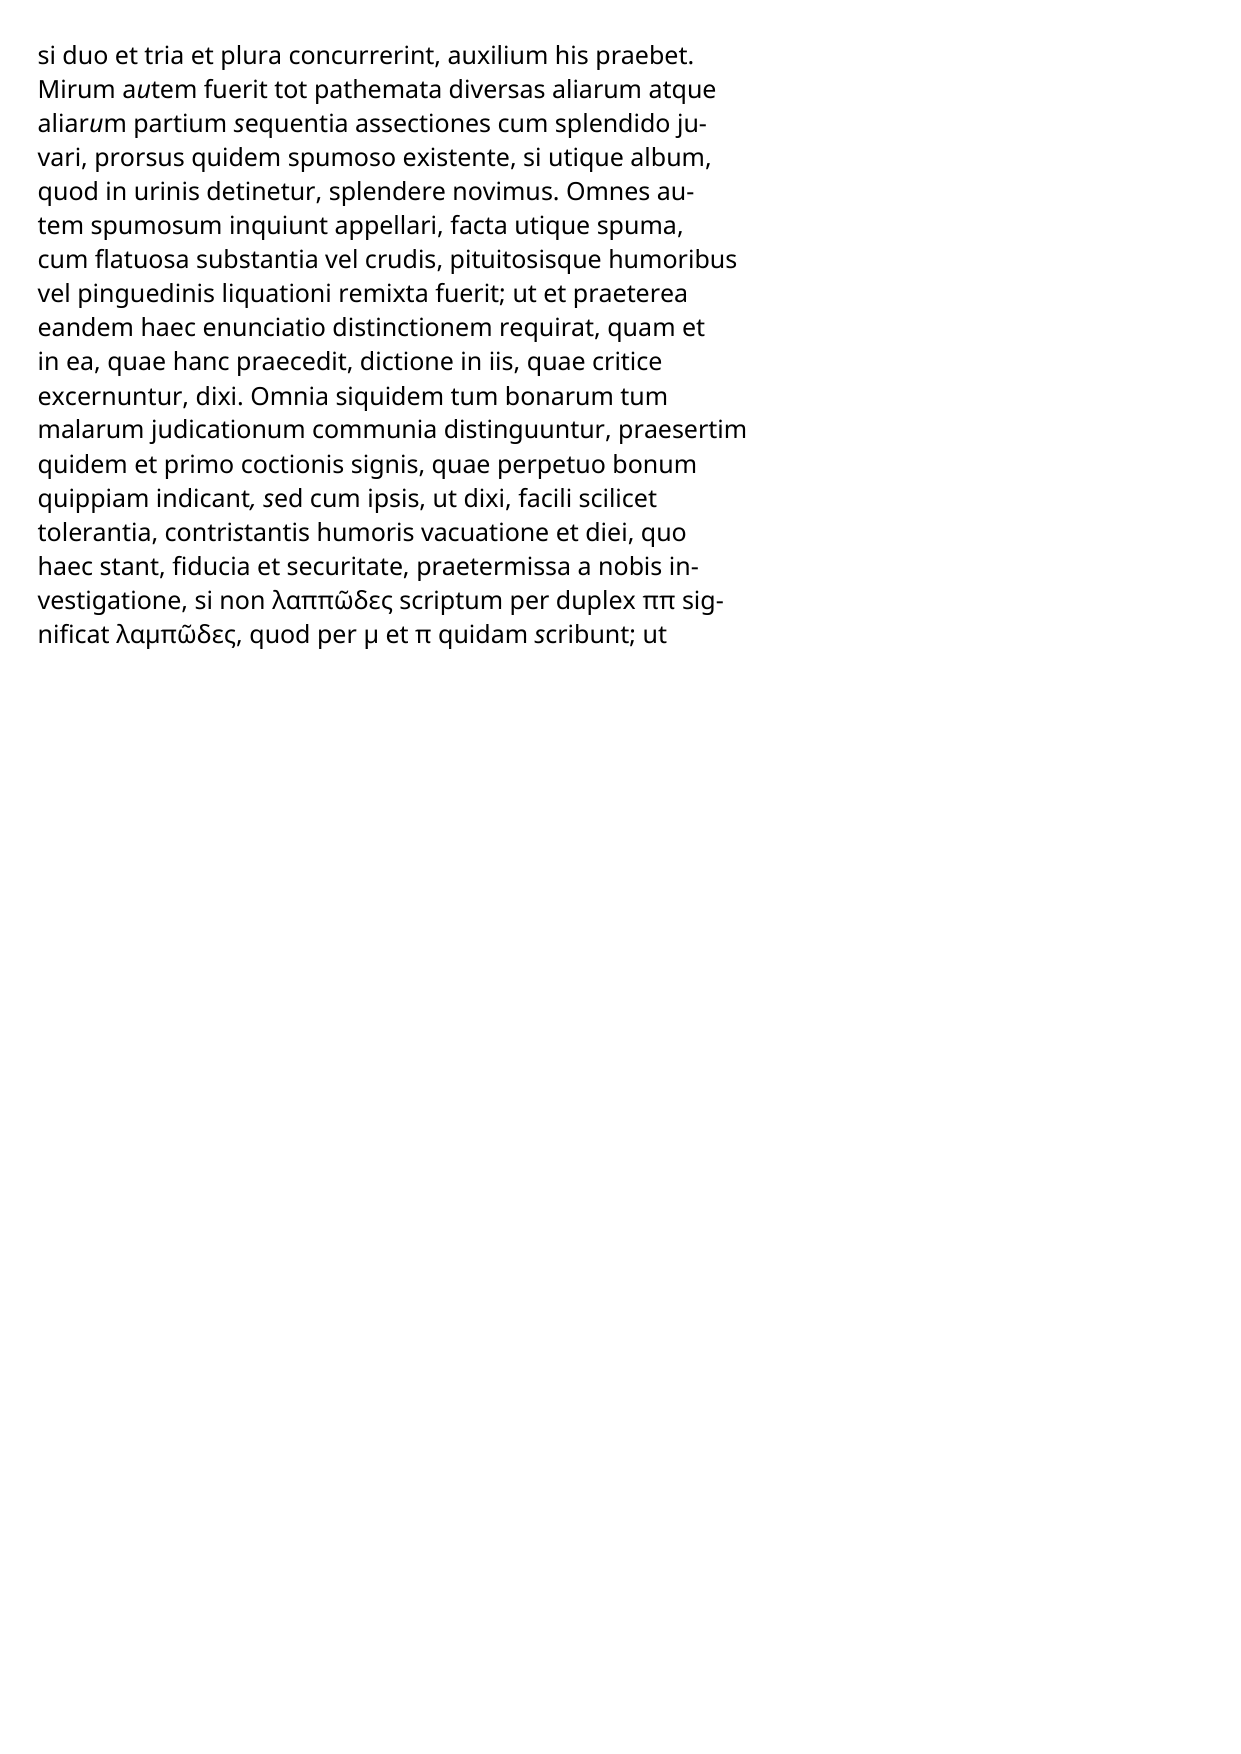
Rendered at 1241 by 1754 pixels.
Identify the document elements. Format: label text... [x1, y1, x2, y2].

text si duo et tria et plura concurrerint, auxilium his praebet. Mirum autem fuerit tot pathemata diversas aliarum atque aliarum partium sequentia assectiones cum splendido ju- vari, prorsus quidem spumoso existente, si utique album, quod in urinis detinetur, splendere novimus. Omnes au- tem spumosum inquiunt appellari, facta utique spuma, cum flatuosa substantia vel crudis, pituitosisque humoribus vel pinguedinis liquationi remixta fuerit; ut et praeterea eandem haec enunciatio distinctionem requirat, quam et in ea, quae hanc praecedit, dictione in iis, quae critice excernuntur, dixi. Omnia siquidem tum bonarum tum malarum judicationum communia distinguuntur, praesertim quidem et primo coctionis signis, quae perpetuo bonum quippiam indicant, sed cum ipsis, ut dixi, facili scilicet tolerantia, contristantis humoris vacuatione et diei, quo haec stant, fiducia et securitate, praetermissa a nobis in- vestigatione, si non λαππῶδες scriptum per duplex ππ sig- nificat λαμπῶδες, quod per μ et π quidam scribunt; ut [37, 37, 1203, 651]
